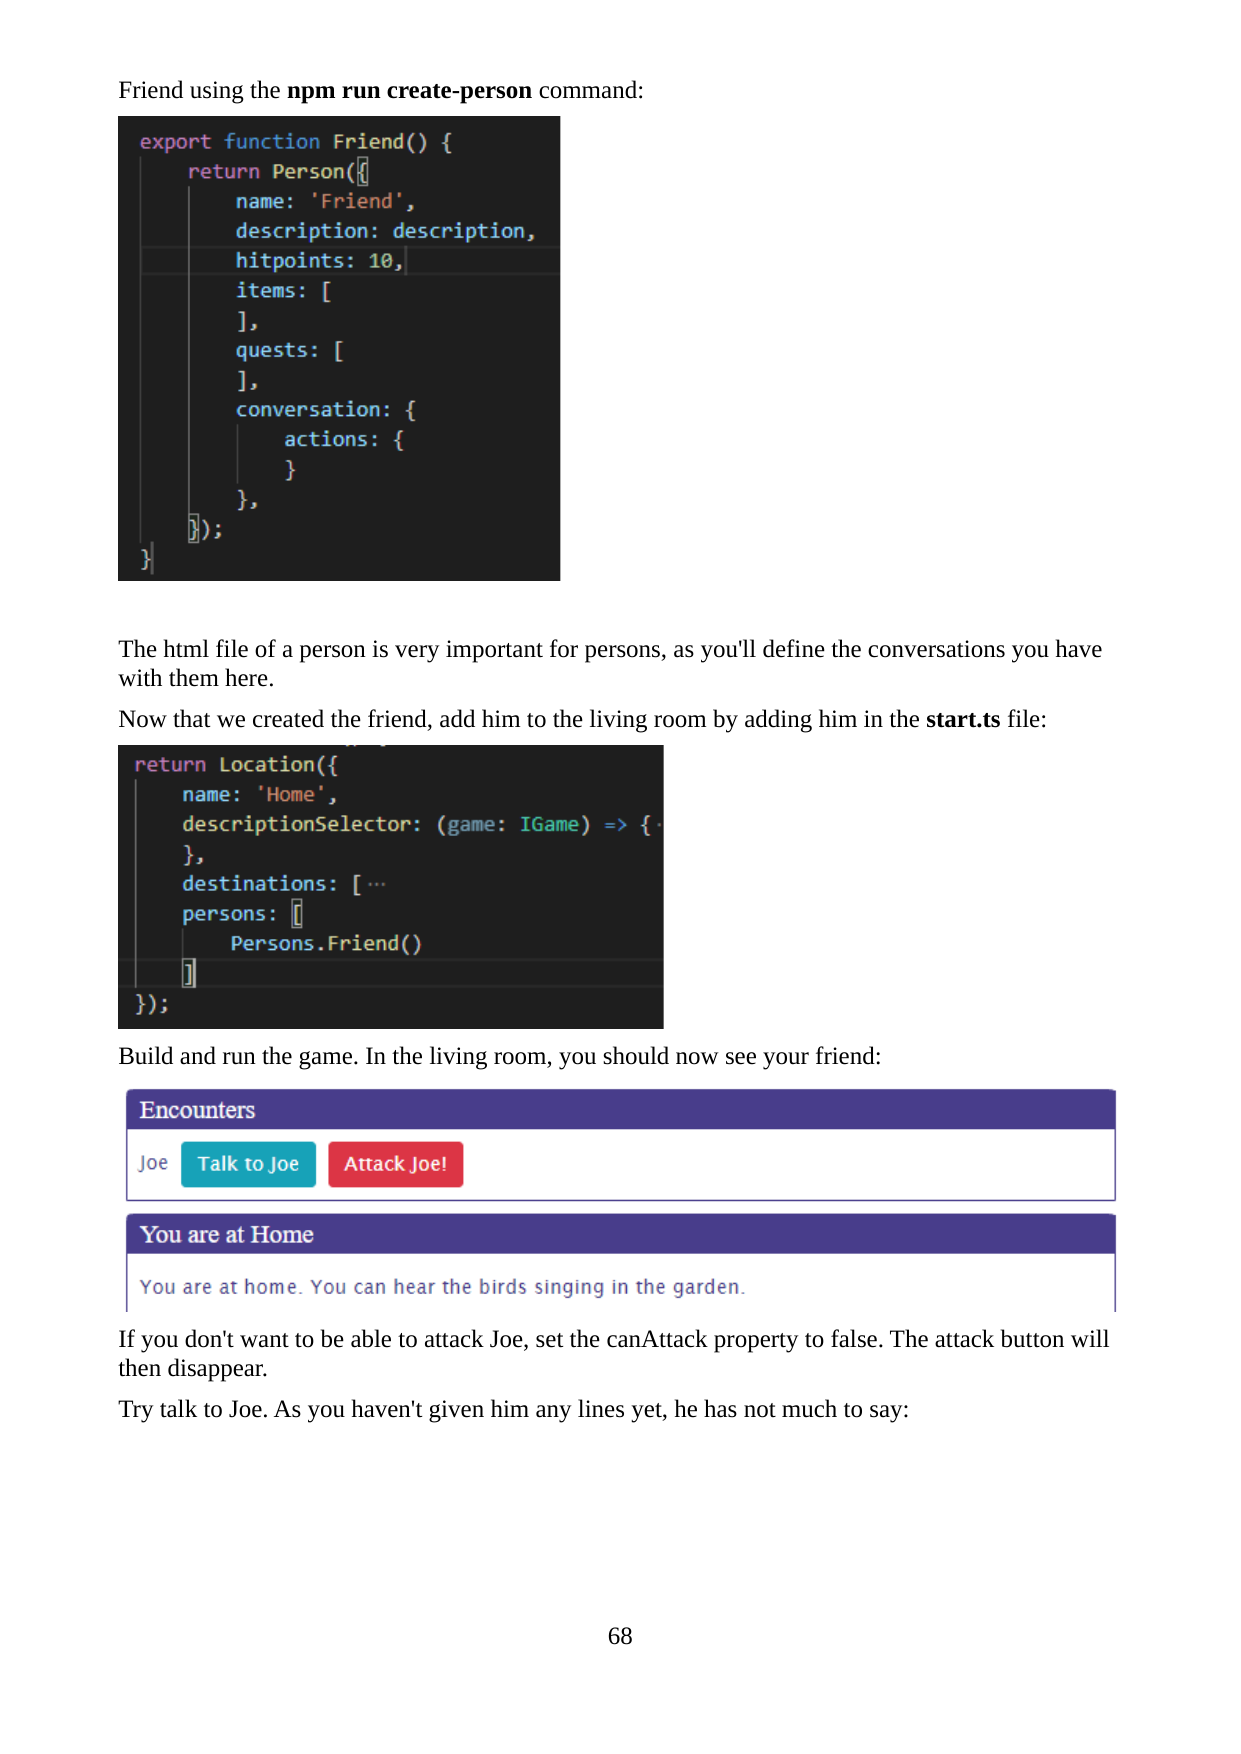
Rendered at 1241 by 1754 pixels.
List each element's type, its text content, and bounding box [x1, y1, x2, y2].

text Now that we created the friend, add him to the living room by adding him in the start.ts file: [118, 704, 1122, 733]
text If you don't want to be able to attack Joe, set the canAttack property to false. The attack button will then disappear. [118, 1324, 1122, 1382]
text Try talk to Joe. As you haven't given him any lines yet, he has not much to say: [118, 1394, 1122, 1423]
text The html file of a person is very important for persons, as you'll define the conversations you have with them here. [118, 634, 1122, 692]
text Friend using the npm run create-person command: [118, 75, 1122, 104]
text Build and run the game. In the living room, you should now see your friend: [118, 1041, 1122, 1069]
